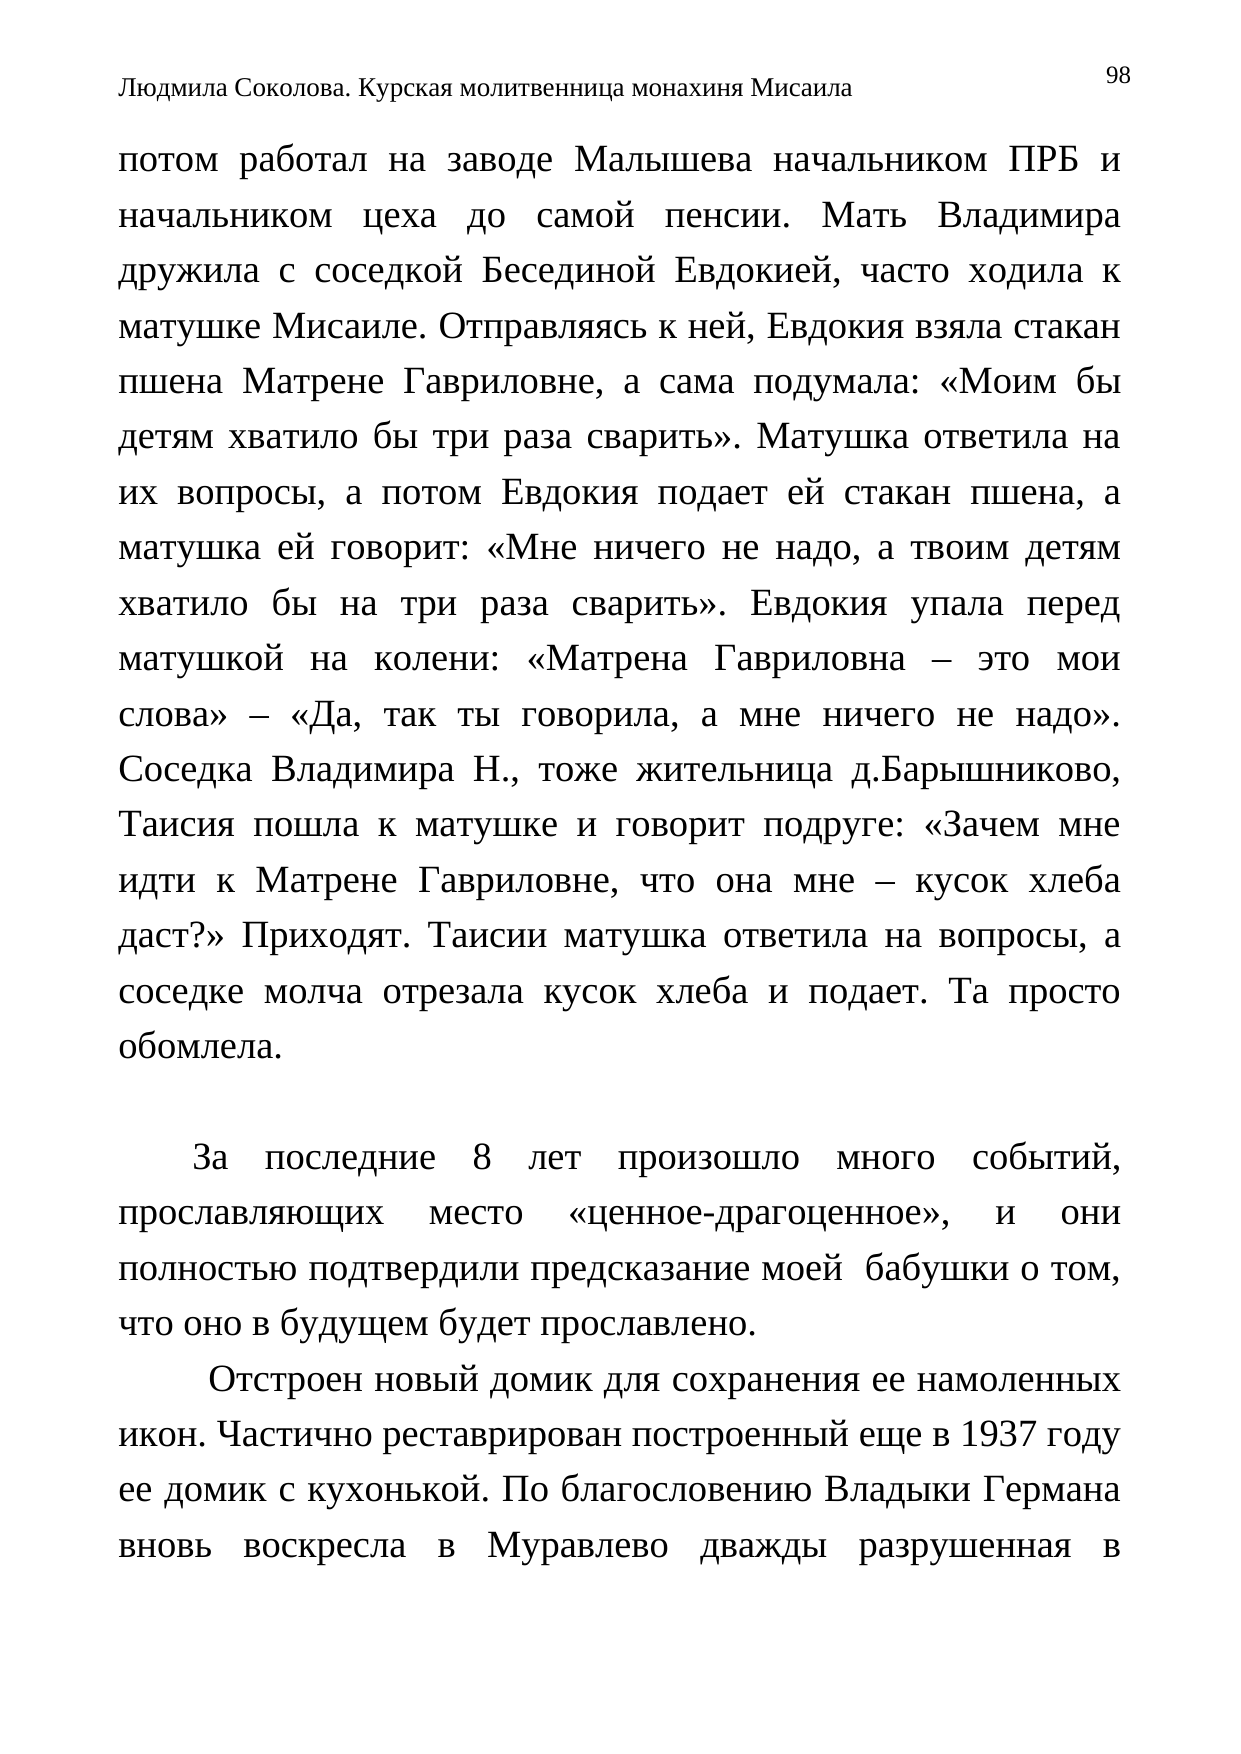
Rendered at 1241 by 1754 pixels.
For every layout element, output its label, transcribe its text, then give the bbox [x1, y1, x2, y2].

text потом работал на заводе Малышева начальником ПРБ и начальником цеха до самой пенсии. Мать Владимира дружила с соседкой Бесединой Евдокией, часто ходила к матушке Мисаиле. Отправляясь к ней, Евдокия взяла стакан пшена Матрене Гавриловне, а сама подумала: «Моим бы детям хватило бы три раза сварить». Матушка ответила на их вопросы, а потом Евдокия подает ей стакан пшена, а матушка ей говорит: «Мне ничего не надо, а твоим детям хватило бы на три раза сварить». Евдокия упала перед матушкой на колени: «Матрена Гавриловна – это мои слова» – «Да, так ты говорила, а мне ничего не надо». Соседка Владимира Н., тоже жительница д.Барышниково, Таисия пошла к матушке и говорит подруге: «Зачем мне идти к Матрене Гавриловне, что она мне – кусок хлеба даст?» Приходят. Таисии матушка ответила на вопросы, а соседке молча отрезала кусок хлеба и подает. Та просто обомлела. [118, 136, 1122, 1067]
text Отстроен новый домик для сохранения ее намоленных икон. Частично реставрирован построенный еще в 1937 году ее домик с кухонькой. По благословению Владыки Германа вновь воскресла в Муравлево дважды разрушенная в [118, 1355, 1122, 1566]
text За последние 8 лет произошло много событий, прославляющих место «ценное-драгоценное», и они полностью подтвердили предсказание моей бабушки о том, что оно в будущем будет прославлено. [118, 1133, 1122, 1344]
